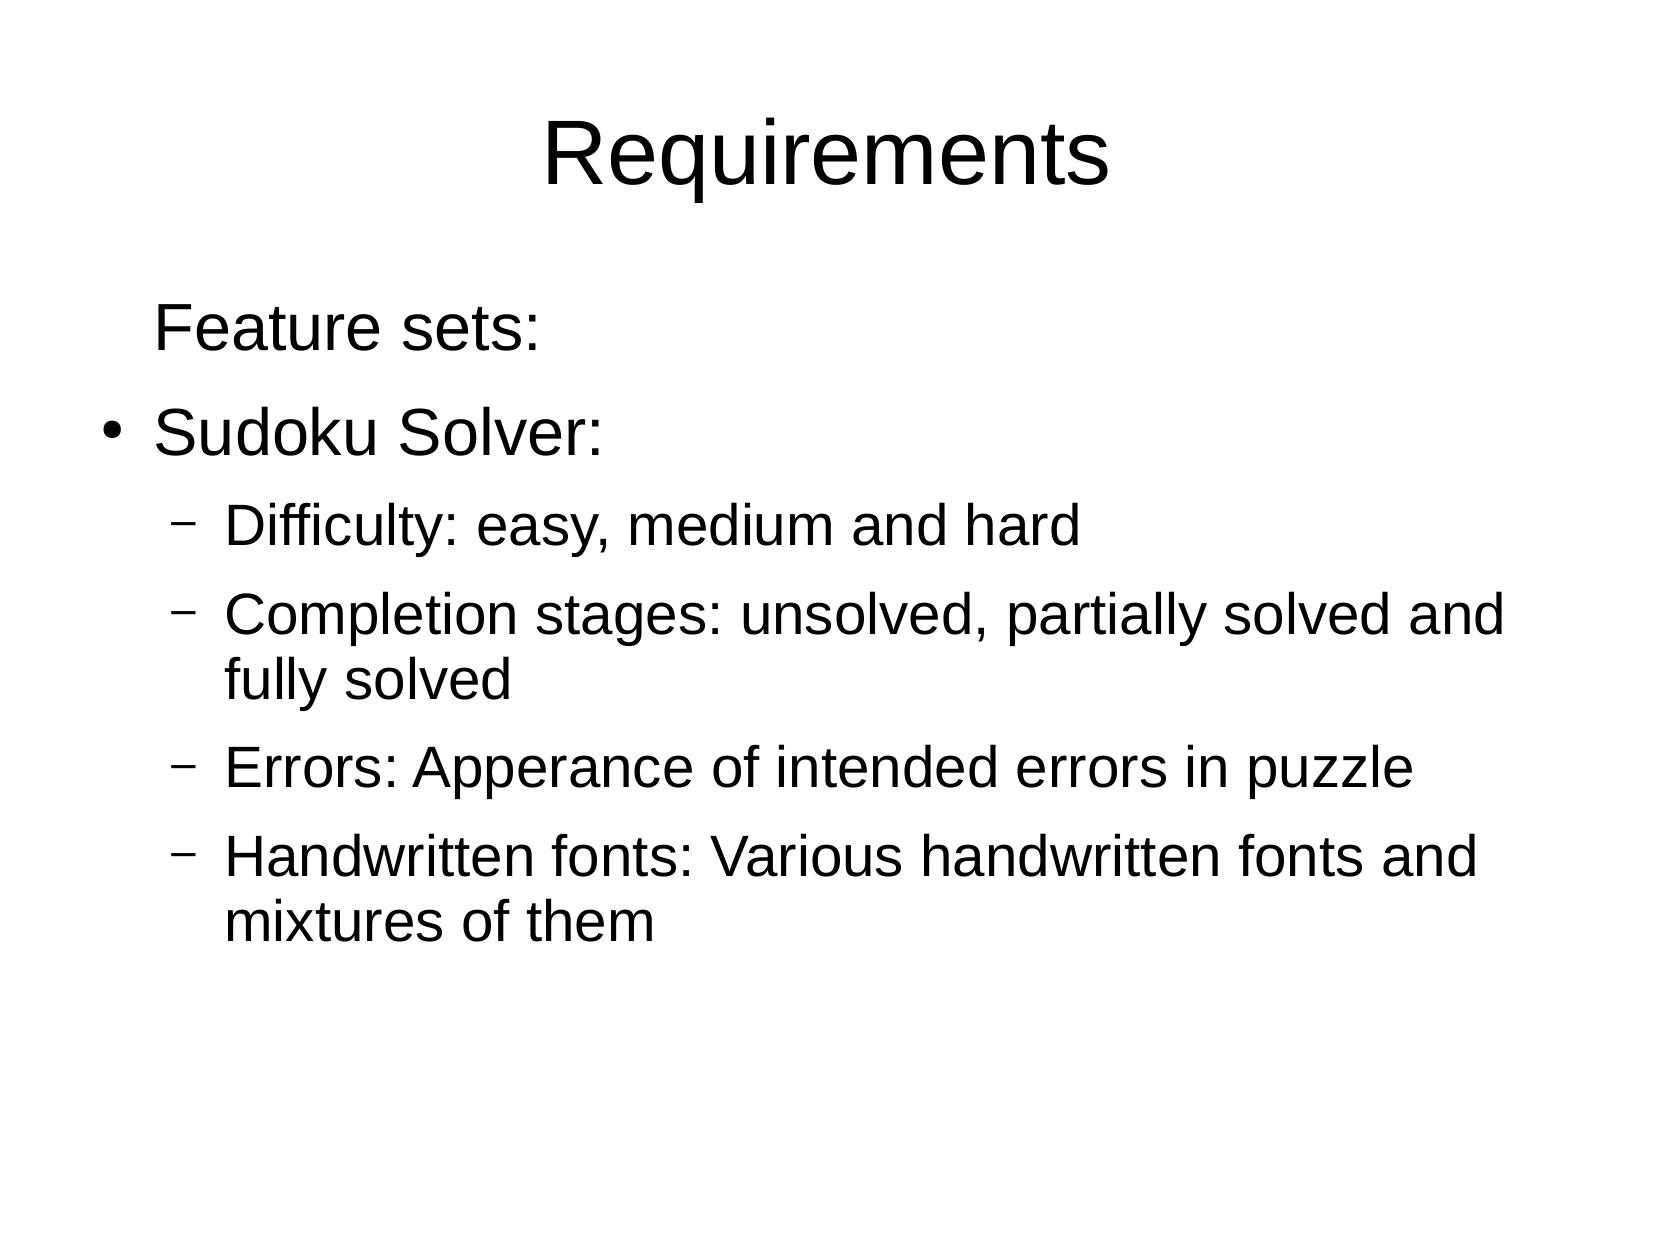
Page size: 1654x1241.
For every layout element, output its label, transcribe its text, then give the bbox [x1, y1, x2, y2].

title Requirements [82, 49, 1571, 257]
list Feature sets: Sudoku Solver: Difficulty: easy, medium and hard Completion stages: unsolved, partially solved and fully solved Errors: Apperance of intended errors in puzzle Handwritten fonts: Various handwritten fonts and mixtures of them [82, 290, 1571, 1010]
